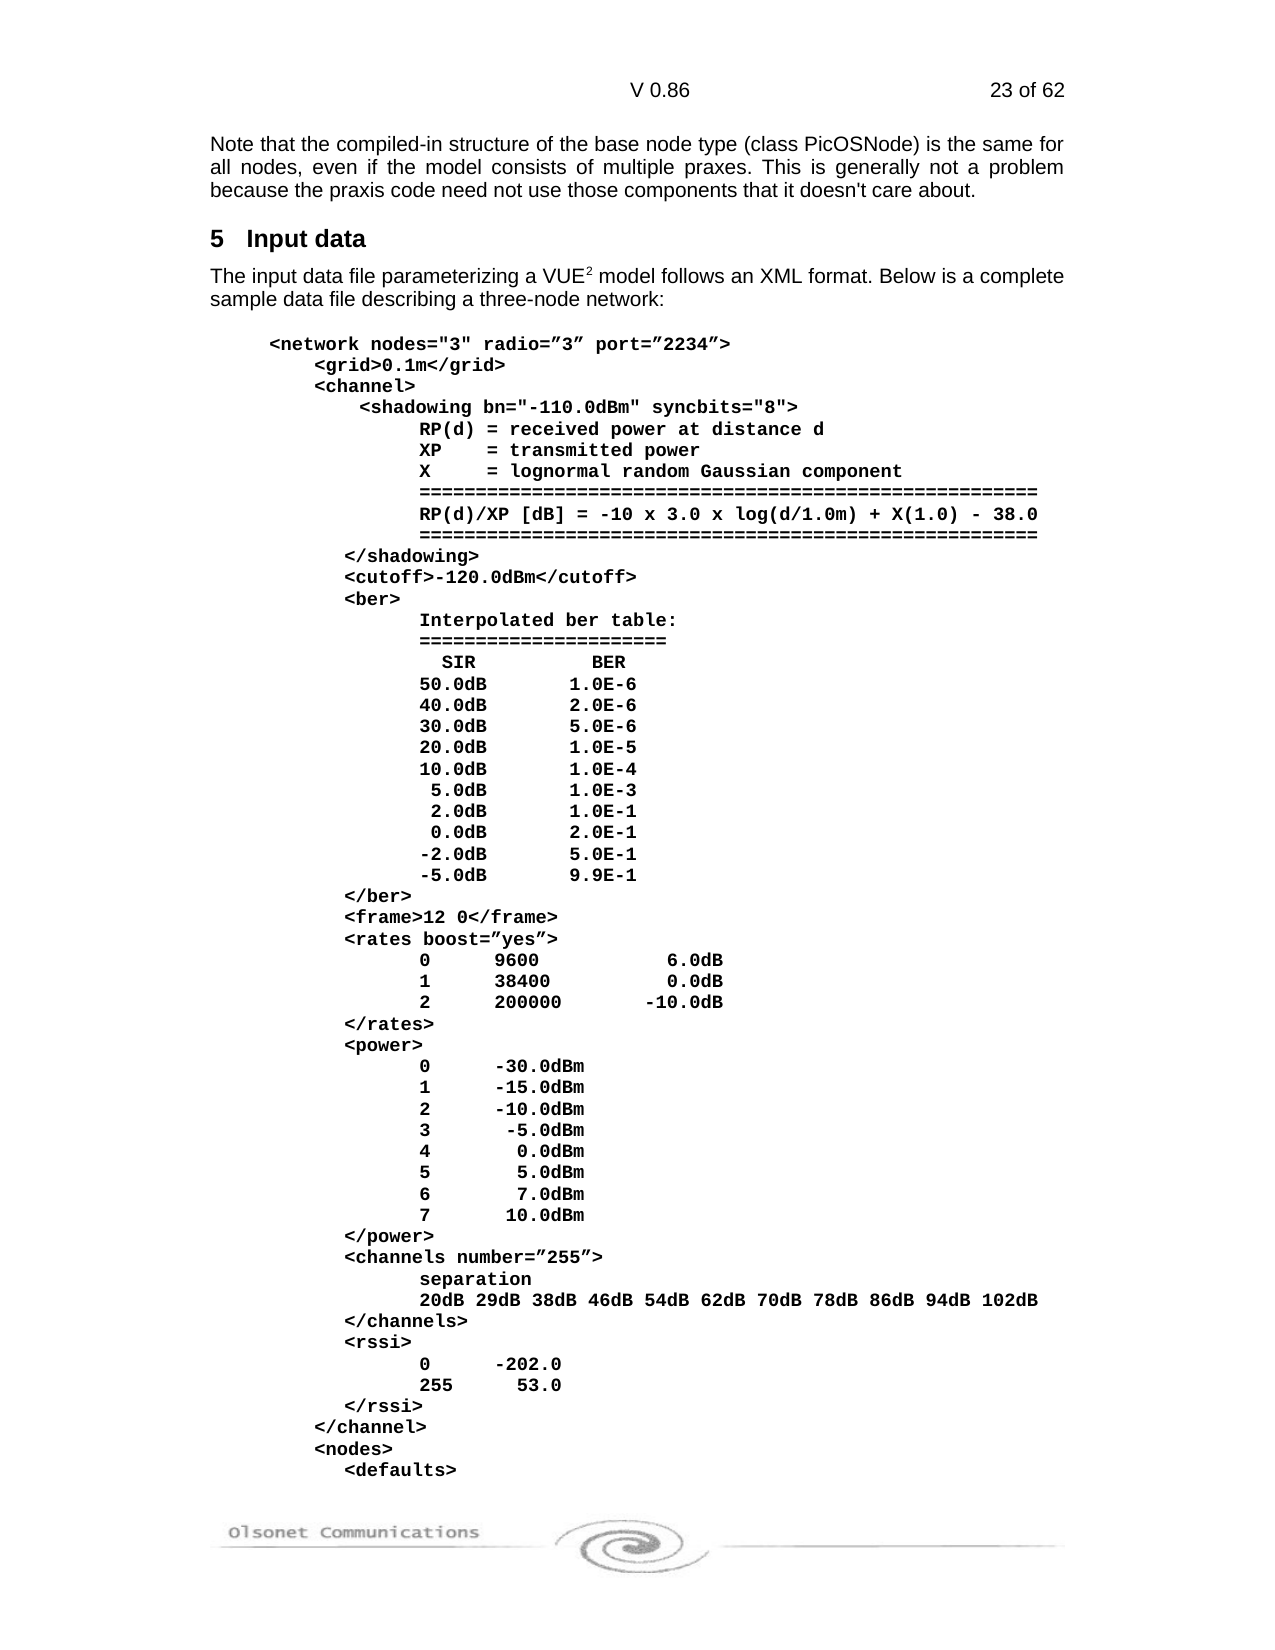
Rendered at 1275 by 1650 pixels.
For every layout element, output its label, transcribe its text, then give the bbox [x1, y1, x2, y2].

text ====================== [269, 632, 1065, 653]
text <grid>0.1m</grid> [269, 356, 1065, 377]
text </channels> [269, 1312, 1065, 1333]
text 50.0dB 1.0E-6 [269, 674, 1065, 696]
text separation [269, 1269, 1065, 1291]
text 2 200000 -10.0dB [269, 993, 1065, 1014]
text The input data file parameterizing a VUE2 model follows an XML format. Below is a complete sample data file describing a three-node network: [210, 265, 1065, 311]
text -2.0dB 5.0E-1 [269, 844, 1065, 866]
text 0 9600 6.0dB [269, 951, 1065, 972]
text </power> [269, 1227, 1065, 1248]
text <shadowing bn="-110.0dBm" syncbits="8"> [269, 398, 1065, 419]
text <rssi> [269, 1333, 1065, 1354]
text 1 38400 0.0dB [269, 972, 1065, 993]
text SIR BER [269, 653, 1065, 674]
text RP(d)/XP [dB] = -10 x 3.0 x log(d/1.0m) + X(1.0) - 38.0 [269, 504, 1065, 526]
text XP = transmitted power [269, 441, 1065, 462]
text 10.0dB 1.0E-4 [269, 759, 1065, 781]
text <channels number=”255”> [269, 1248, 1065, 1269]
text ======================================================= [269, 483, 1065, 504]
text Note that the compiled-in structure of the base node type (class PicOSNode) is the same for all nodes, even if the model consists of multiple praxes. This is generally not a problem because the praxis code need not use those components that it doesn't care about. [210, 132, 1065, 202]
text <rates boost=”yes”> [269, 929, 1065, 951]
text ======================================================= [269, 526, 1065, 547]
text <cutoff>-120.0dBm</cutoff> [269, 568, 1065, 589]
text </ber> [269, 887, 1065, 908]
text 0.0dB 2.0E-1 [269, 823, 1065, 844]
text <channel> [269, 377, 1065, 398]
text 20dB 29dB 38dB 46dB 54dB 62dB 70dB 78dB 86dB 94dB 102dB [269, 1291, 1065, 1312]
text <power> [269, 1036, 1065, 1057]
text <ber> [269, 589, 1065, 611]
text 5.0dB 1.0E-3 [269, 781, 1065, 802]
text 0 -202.0 [269, 1354, 1065, 1376]
text X = lognormal random Gaussian component [269, 462, 1065, 483]
text 20.0dB 1.0E-5 [269, 738, 1065, 759]
text 4 0.0dBm [269, 1142, 1065, 1163]
text <network nodes="3" radio=”3” port=”2234”> [269, 334, 1065, 356]
text Interpolated ber table: [269, 611, 1065, 632]
text 2 -10.0dBm [269, 1099, 1065, 1121]
text <defaults> [269, 1461, 1065, 1482]
text 0 -30.0dBm [269, 1057, 1065, 1078]
text 1 -15.0dBm [269, 1078, 1065, 1099]
text -5.0dB 9.9E-1 [269, 866, 1065, 887]
text </rates> [269, 1014, 1065, 1036]
text 3 -5.0dBm [269, 1121, 1065, 1142]
text </rssi> [269, 1397, 1065, 1418]
text 7 10.0dBm [269, 1206, 1065, 1227]
subtitle Input data [210, 225, 1065, 253]
text <frame>12 0</frame> [269, 908, 1065, 929]
text <nodes> [269, 1439, 1065, 1461]
text 30.0dB 5.0E-6 [269, 717, 1065, 738]
picture [210, 1504, 1065, 1596]
text 40.0dB 2.0E-6 [269, 696, 1065, 717]
text </shadowing> [269, 547, 1065, 568]
text 6 7.0dBm [269, 1184, 1065, 1206]
text 255 53.0 [269, 1376, 1065, 1397]
text 2.0dB 1.0E-1 [269, 802, 1065, 823]
text RP(d) = received power at distance d [269, 419, 1065, 441]
text </channel> [269, 1418, 1065, 1439]
text 5 5.0dBm [269, 1163, 1065, 1184]
